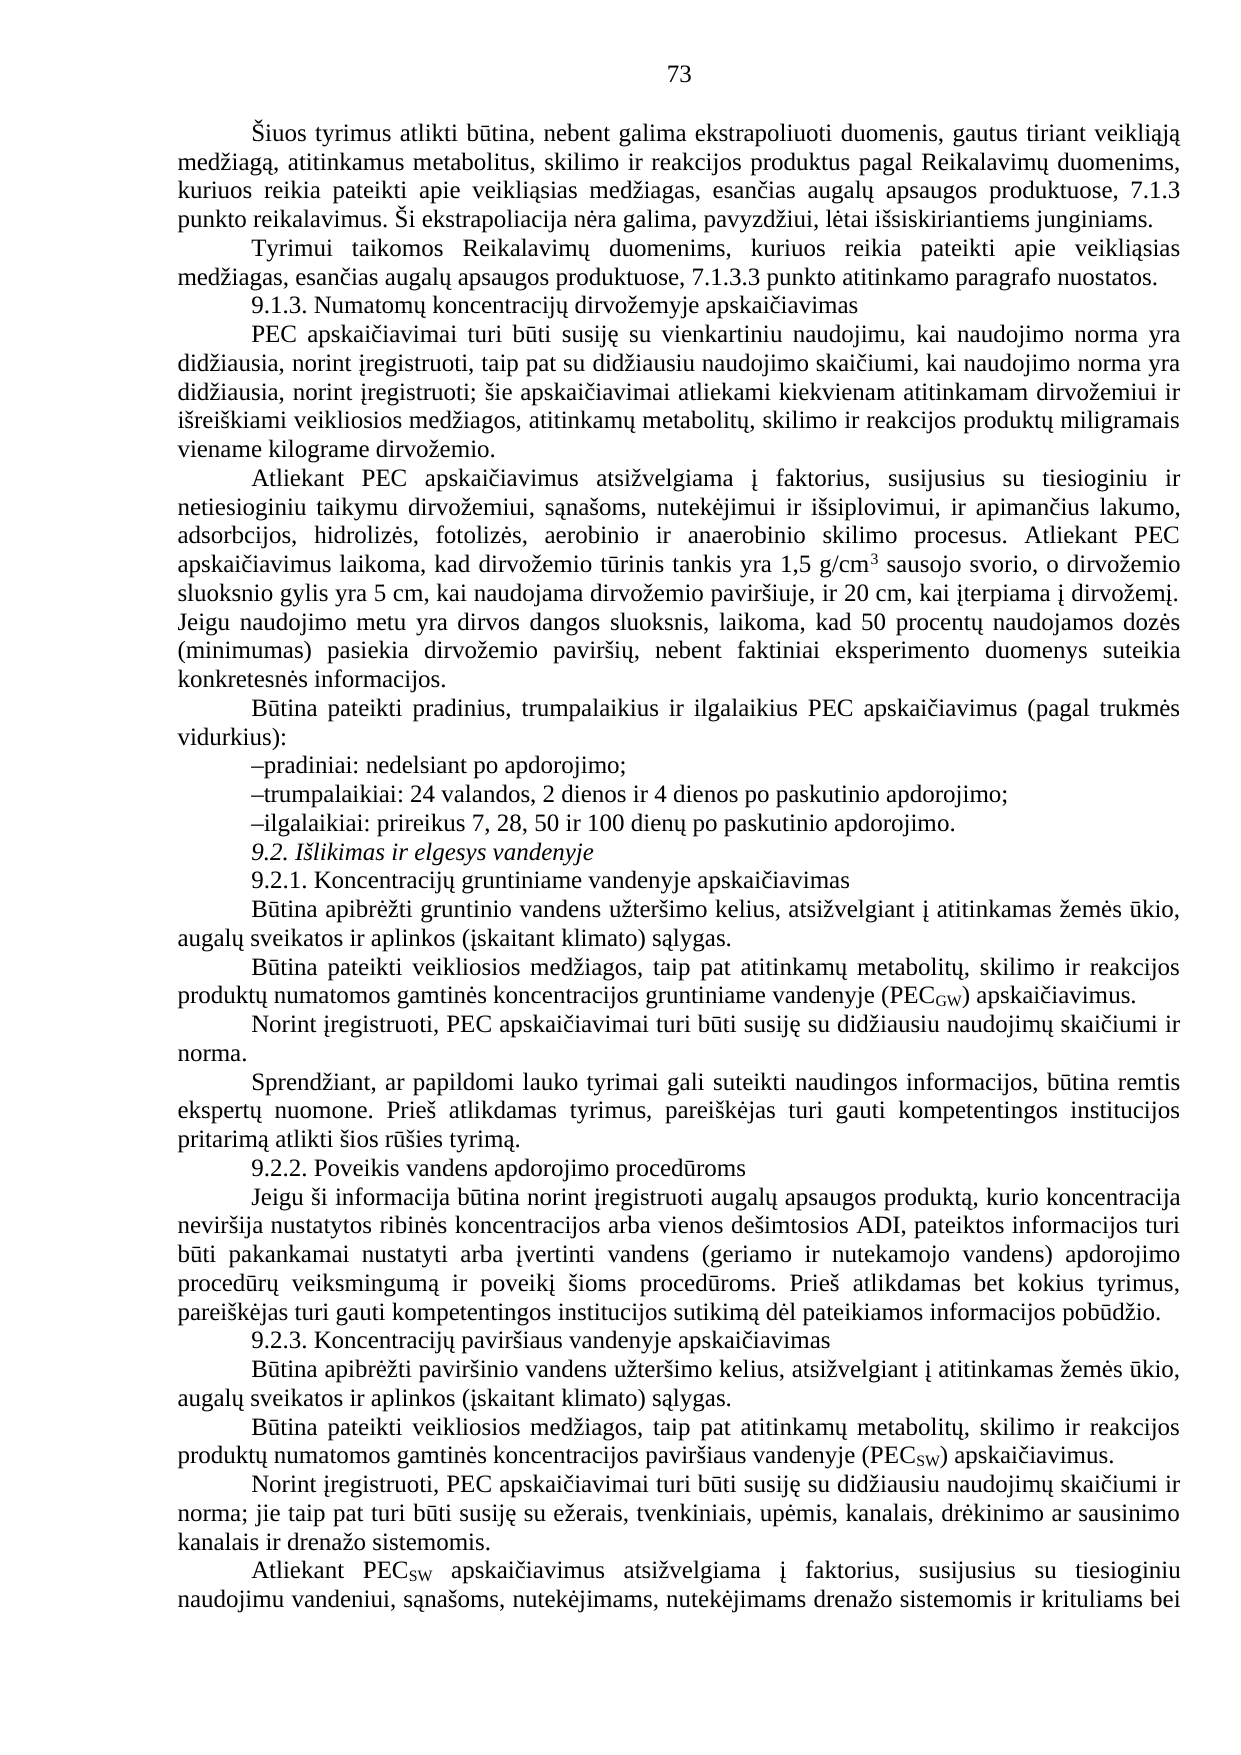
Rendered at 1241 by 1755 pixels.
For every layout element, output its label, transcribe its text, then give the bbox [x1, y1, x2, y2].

text 9.2. Išlikimas ir elgesys vandenyje [177, 837, 1181, 866]
text Būtina pateikti pradinius, trumpalaikius ir ilgalaikius PEC apskaičiavimus (pagal trukmės vidurkius): [177, 693, 1181, 751]
text Tyrimui taikomos Reikalavimų duomenims, kuriuos reikia pateikti apie veikliąsias medžiagas, esančias augalų apsaugos produktuose, 7.1.3.3 punkto atitinkamo paragrafo nuostatos. [177, 233, 1181, 291]
text –ilgalaikiai: prireikus 7, 28, 50 ir 100 dienų po paskutinio apdorojimo. [177, 808, 1181, 837]
text Sprendžiant, ar papildomi lauko tyrimai gali suteikti naudingos informacijos, būtina remtis ekspertų nuomone. Prieš atlikdamas tyrimus, pareiškėjas turi gauti kompetentingos institucijos pritarimą atlikti šios rūšies tyrimą. [177, 1067, 1181, 1153]
text Norint įregistruoti, PEC apskaičiavimai turi būti susiję su didžiausiu naudojimų skaičiumi ir norma. [177, 1009, 1181, 1067]
text Atliekant PEC apskaičiavimus atsižvelgiama į faktorius, susijusius su tiesioginiu ir netiesioginiu taikymu dirvožemiui, sąnašoms, nutekėjimui ir išsiplovimui, ir apimančius lakumo, adsorbcijos, hidrolizės, fotolizės, aerobinio ir anaerobinio skilimo procesus. Atliekant PEC apskaičiavimus laikoma, kad dirvožemio tūrinis tankis yra 1,5 g/cm3 sausojo svorio, o dirvožemio sluoksnio gylis yra 5 cm, kai naudojama dirvožemio paviršiuje, ir 20 cm, kai įterpiama į dirvožemį. Jeigu naudojimo metu yra dirvos dangos sluoksnis, laikoma, kad 50 procentų naudojamos dozės (minimumas) pasiekia dirvožemio paviršių, nebent faktiniai eksperimento duomenys suteikia konkretesnės informacijos. [177, 463, 1181, 693]
text Būtina pateikti veikliosios medžiagos, taip pat atitinkamų metabolitų, skilimo ir reakcijos produktų numatomos gamtinės koncentracijos paviršiaus vandenyje (PECSW) apskaičiavimus. [177, 1412, 1181, 1469]
text Atliekant PECSW apskaičiavimus atsižvelgiama į faktorius, susijusius su tiesioginiu naudojimu vandeniui, sąnašoms, nutekėjimams, nutekėjimams drenažo sistemomis ir krituliams bei [177, 1556, 1181, 1613]
text 9.2.1. Koncentracijų gruntiniame vandenyje apskaičiavimas [177, 866, 1181, 894]
text 9.2.2. Poveikis vandens apdorojimo procedūroms [177, 1153, 1181, 1182]
text –pradiniai: nedelsiant po apdorojimo; [177, 751, 1181, 779]
text Norint įregistruoti, PEC apskaičiavimai turi būti susiję su didžiausiu naudojimų skaičiumi ir norma; jie taip pat turi būti susiję su ežerais, tvenkiniais, upėmis, kanalais, drėkinimo ar sausinimo kanalais ir drenažo sistemomis. [177, 1469, 1181, 1556]
text Būtina pateikti veikliosios medžiagos, taip pat atitinkamų metabolitų, skilimo ir reakcijos produktų numatomos gamtinės koncentracijos gruntiniame vandenyje (PECGW) apskaičiavimus. [177, 952, 1181, 1009]
text Jeigu ši informacija būtina norint įregistruoti augalų apsaugos produktą, kurio koncentracija neviršija nustatytos ribinės koncentracijos arba vienos dešimtosios ADI, pateiktos informacijos turi būti pakankamai nustatyti arba įvertinti vandens (geriamo ir nutekamojo vandens) apdorojimo procedūrų veiksmingumą ir poveikį šioms procedūroms. Prieš atlikdamas bet kokius tyrimus, pareiškėjas turi gauti kompetentingos institucijos sutikimą dėl pateikiamos informacijos pobūdžio. [177, 1182, 1181, 1326]
text 9.2.3. Koncentracijų paviršiaus vandenyje apskaičiavimas [177, 1326, 1181, 1354]
text PEC apskaičiavimai turi būti susiję su vienkartiniu naudojimu, kai naudojimo norma yra didžiausia, norint įregistruoti, taip pat su didžiausiu naudojimo skaičiumi, kai naudojimo norma yra didžiausia, norint įregistruoti; šie apskaičiavimai atliekami kiekvienam atitinkamam dirvožemiui ir išreiškiami veikliosios medžiagos, atitinkamų metabolitų, skilimo ir reakcijos produktų miligramais viename kilograme dirvožemio. [177, 319, 1181, 463]
text 9.1.3. Numatomų koncentracijų dirvožemyje apskaičiavimas [177, 291, 1181, 319]
text Būtina apibrėžti paviršinio vandens užteršimo kelius, atsižvelgiant į atitinkamas žemės ūkio, augalų sveikatos ir aplinkos (įskaitant klimato) sąlygas. [177, 1354, 1181, 1412]
text –trumpalaikiai: 24 valandos, 2 dienos ir 4 dienos po paskutinio apdorojimo; [177, 779, 1181, 808]
text Būtina apibrėžti gruntinio vandens užteršimo kelius, atsižvelgiant į atitinkamas žemės ūkio, augalų sveikatos ir aplinkos (įskaitant klimato) sąlygas. [177, 894, 1181, 952]
text Šiuos tyrimus atlikti būtina, nebent galima ekstrapoliuoti duomenis, gautus tiriant veikliąją medžiagą, atitinkamus metabolitus, skilimo ir reakcijos produktus pagal Reikalavimų duomenims, kuriuos reikia pateikti apie veikliąsias medžiagas, esančias augalų apsaugos produktuose, 7.1.3 punkto reikalavimus. Ši ekstrapoliacija nėra galima, pavyzdžiui, lėtai išsiskiriantiems junginiams. [177, 118, 1181, 233]
